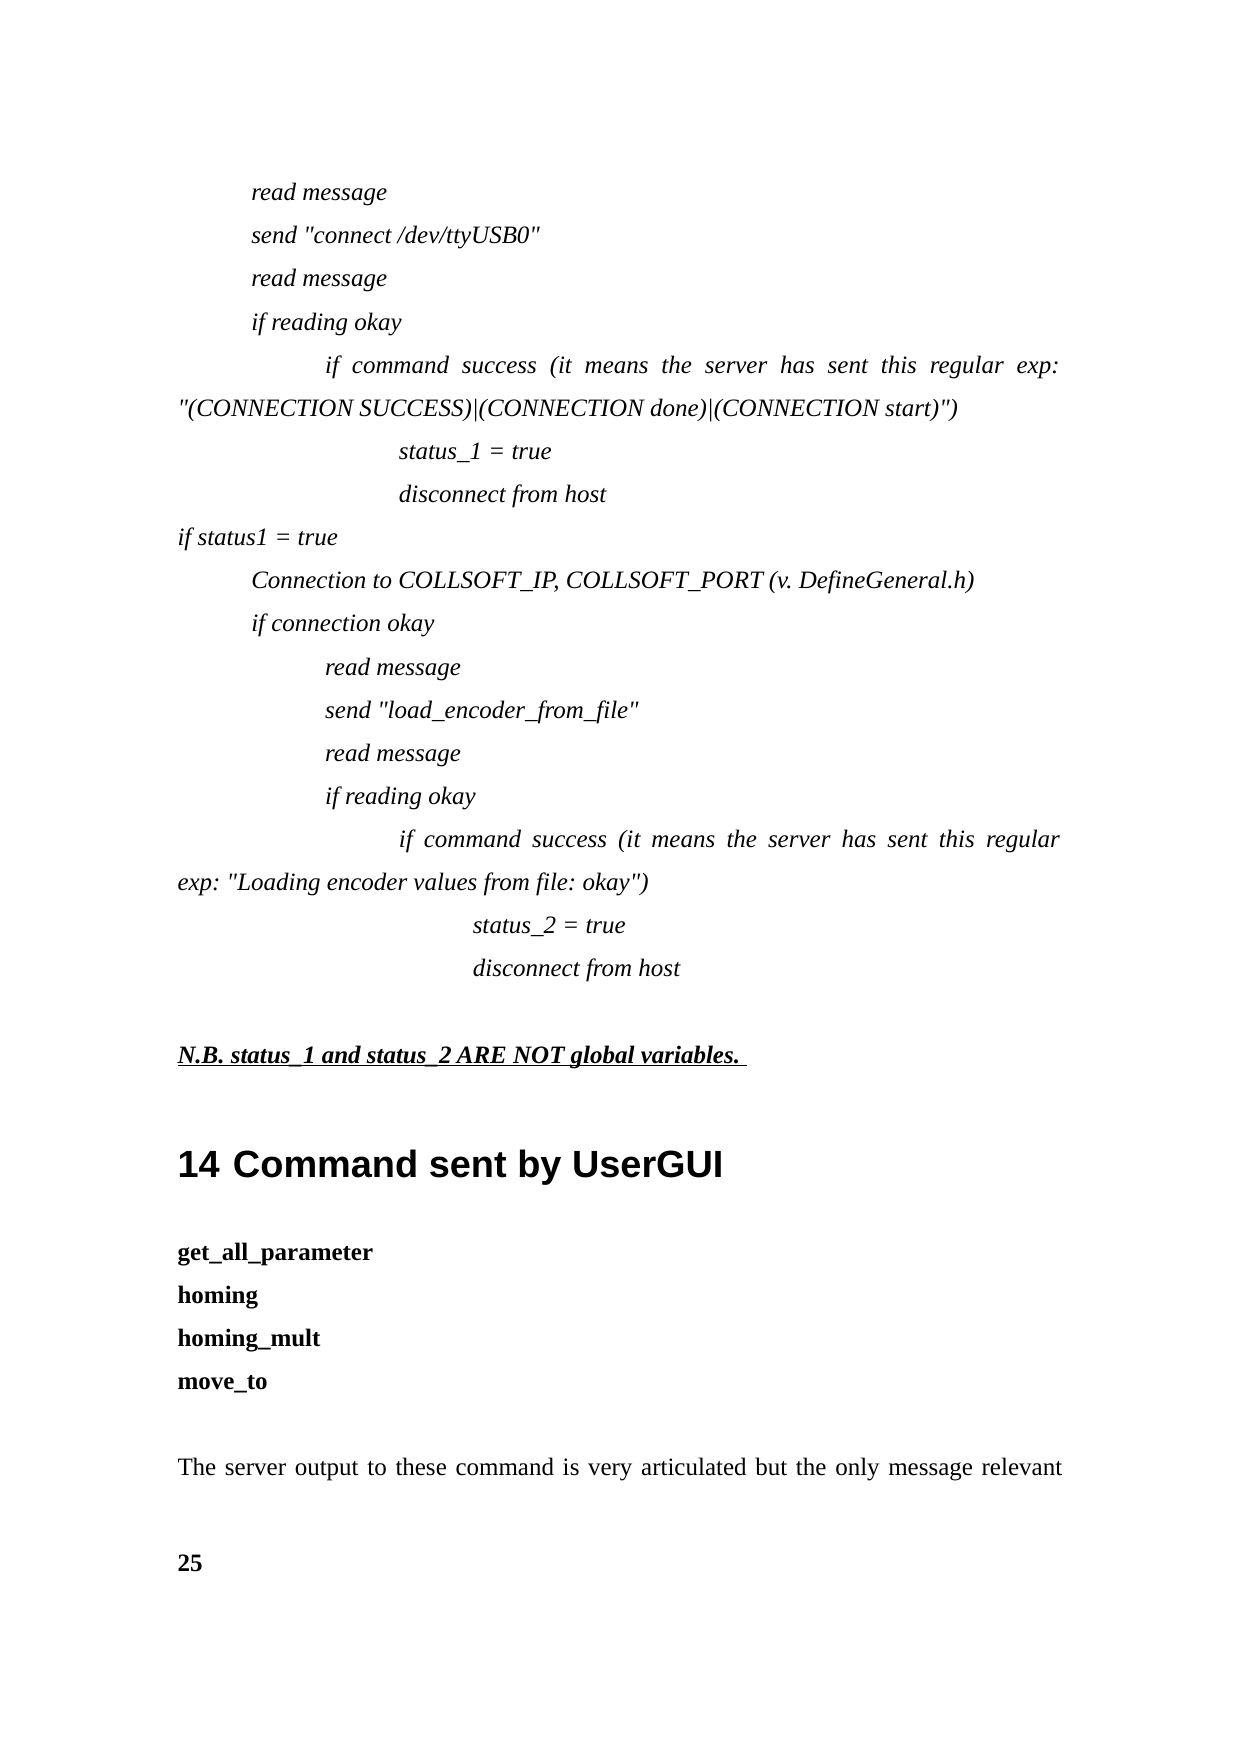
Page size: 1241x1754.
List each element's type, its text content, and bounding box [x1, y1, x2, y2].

text if status1 = true [177, 522, 1063, 551]
text The server output to these command is very articulated but the only message relevant [177, 1452, 1063, 1481]
text homing [177, 1280, 1063, 1309]
text send "connect /dev/ttyUSB0" [177, 220, 1063, 249]
text status_2 = true [177, 910, 1063, 939]
subtitle Command sent by UserGUI [177, 1142, 1063, 1186]
text move_to [177, 1366, 1063, 1395]
text N.B. status_1 and status_2 ARE NOT global variables. [177, 1040, 1063, 1068]
text homing_mult [177, 1323, 1063, 1352]
text if connection okay [177, 608, 1063, 637]
text read message [177, 177, 1063, 206]
text Connection to COLLSOFT_IP, COLLSOFT_PORT (v. DefineGeneral.h) [177, 565, 1063, 594]
text read message [177, 738, 1063, 767]
text send "load_encoder_from_file" [177, 695, 1063, 723]
text if reading okay [177, 781, 1063, 810]
text status_1 = true [177, 436, 1063, 465]
text if command success (it means the server has sent this regular exp: "Loading encoder values from file: okay") [177, 824, 1063, 896]
text if reading okay [177, 307, 1063, 335]
text disconnect from host [177, 479, 1063, 508]
text get_all_parameter [177, 1237, 1063, 1266]
text disconnect from host [177, 953, 1063, 982]
text read message [177, 263, 1063, 292]
text read message [177, 652, 1063, 680]
text if command success (it means the server has sent this regular exp: "(CONNECTION SUCCESS)|(CONNECTION done)|(CONNECTION start)") [177, 350, 1063, 422]
